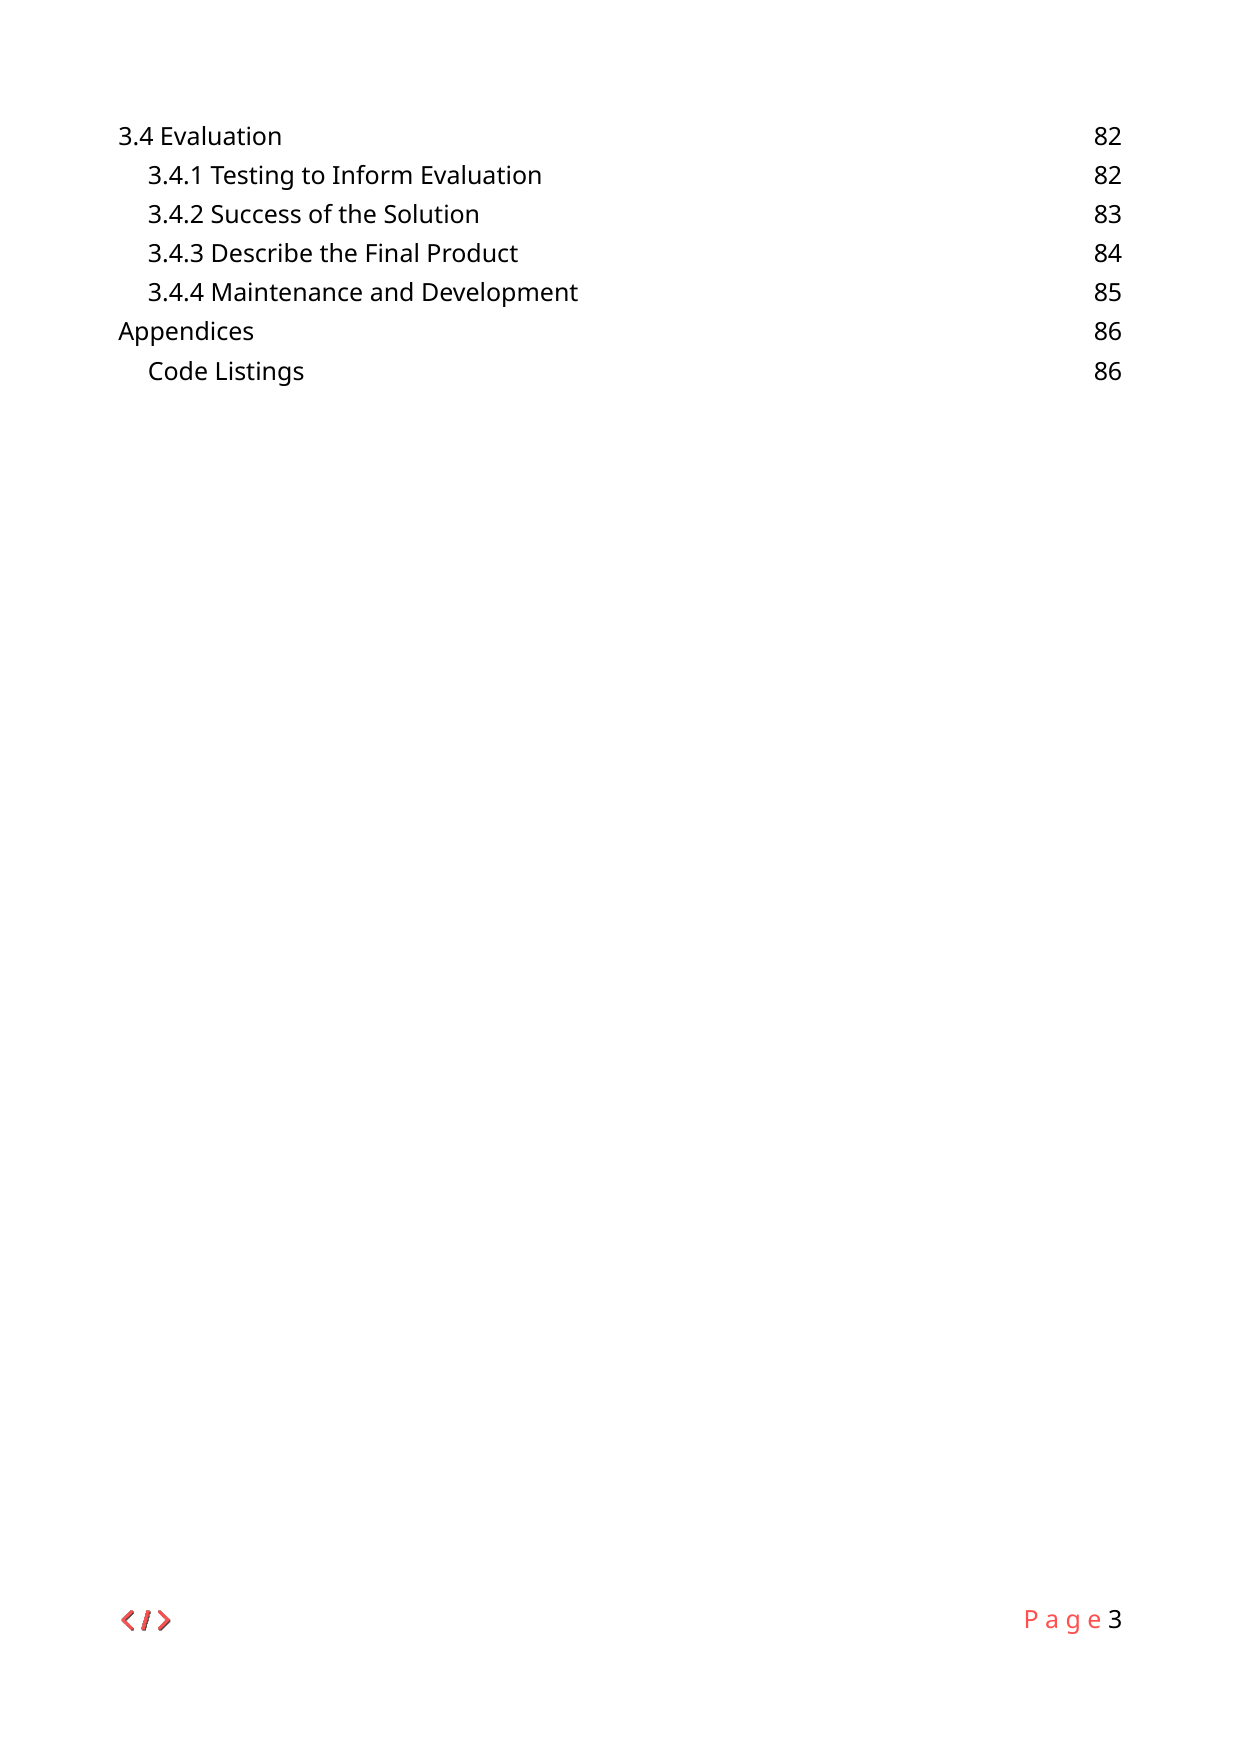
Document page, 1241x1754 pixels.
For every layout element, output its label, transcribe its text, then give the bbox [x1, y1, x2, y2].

text 3.4.3 Describe the Final Product 84 [148, 236, 1122, 270]
text Appendices 86 [118, 314, 1122, 348]
text 3.4.4 Maintenance and Development 85 [148, 275, 1122, 309]
text 3.4 Evaluation 82 [118, 118, 1122, 152]
text 3.4.1 Testing to Inform Evaluation 82 [148, 157, 1122, 191]
text Code Listings 86 [148, 353, 1122, 387]
text 3.4.2 Success of the Solution 83 [148, 196, 1122, 231]
picture [116, 1591, 175, 1649]
